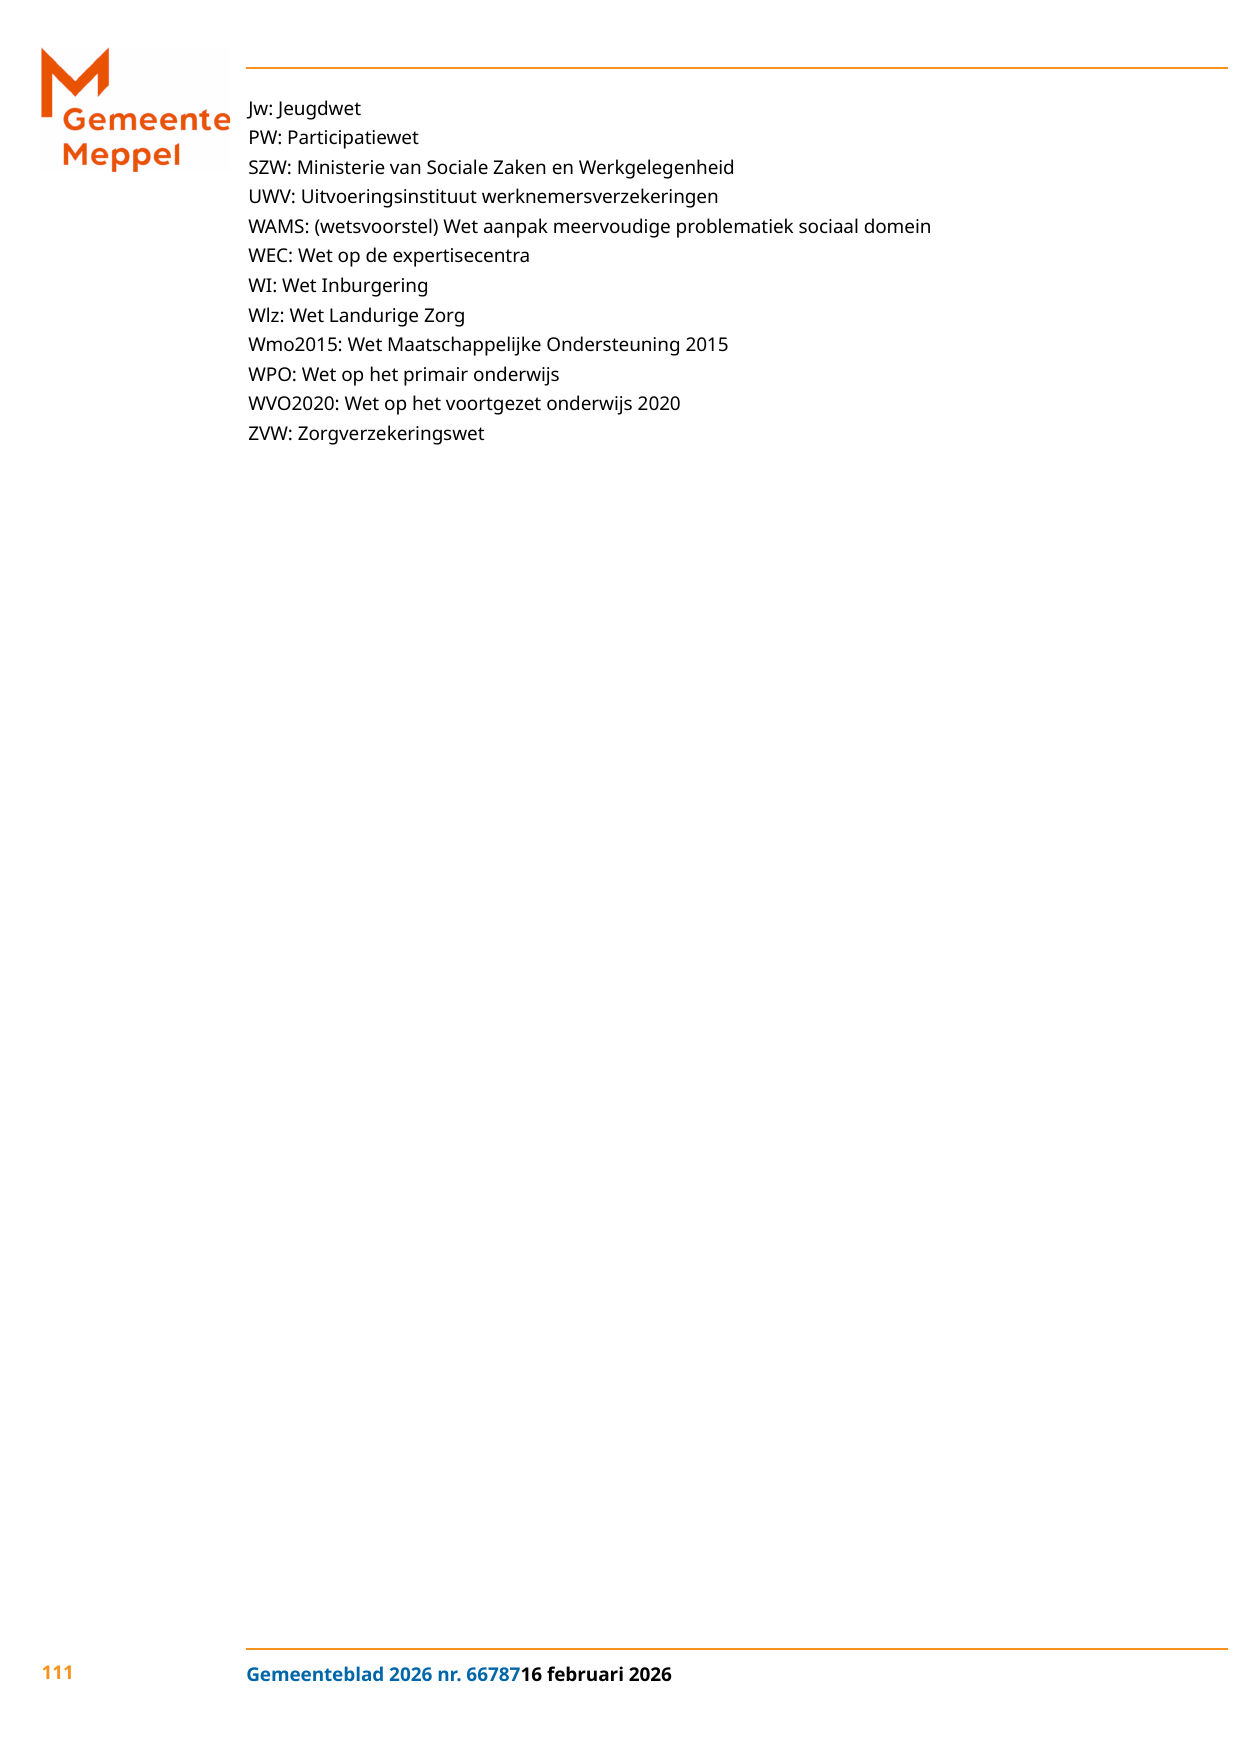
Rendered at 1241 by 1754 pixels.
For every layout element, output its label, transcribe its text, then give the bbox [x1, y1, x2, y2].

text WAMS: (wetsvoorstel) Wet aanpak meervoudige problematiek sociaal domein [248, 213, 1152, 239]
picture [41, 47, 231, 172]
text WEC: Wet op de expertisecentra [248, 243, 1152, 268]
text PW: Participatiewet [248, 124, 1152, 150]
text UWV: Uitvoeringsinstituut werknemersverzekeringen [248, 183, 1152, 209]
text ZVW: Zorgverzekeringswet [248, 420, 1152, 446]
text Jw: Jeugdwet [248, 95, 1152, 121]
text SZW: Ministerie van Sociale Zaken en Werkgelegenheid [248, 154, 1152, 180]
text Wmo2015: Wet Maatschappelijke Ondersteuning 2015 [248, 331, 1152, 357]
text WI: Wet Inburgering [248, 272, 1152, 298]
text Wlz: Wet Landurige Zorg [248, 302, 1152, 328]
text WVO2020: Wet op het voortgezet onderwijs 2020 [248, 391, 1152, 416]
text WPO: Wet op het primair onderwijs [248, 361, 1152, 387]
